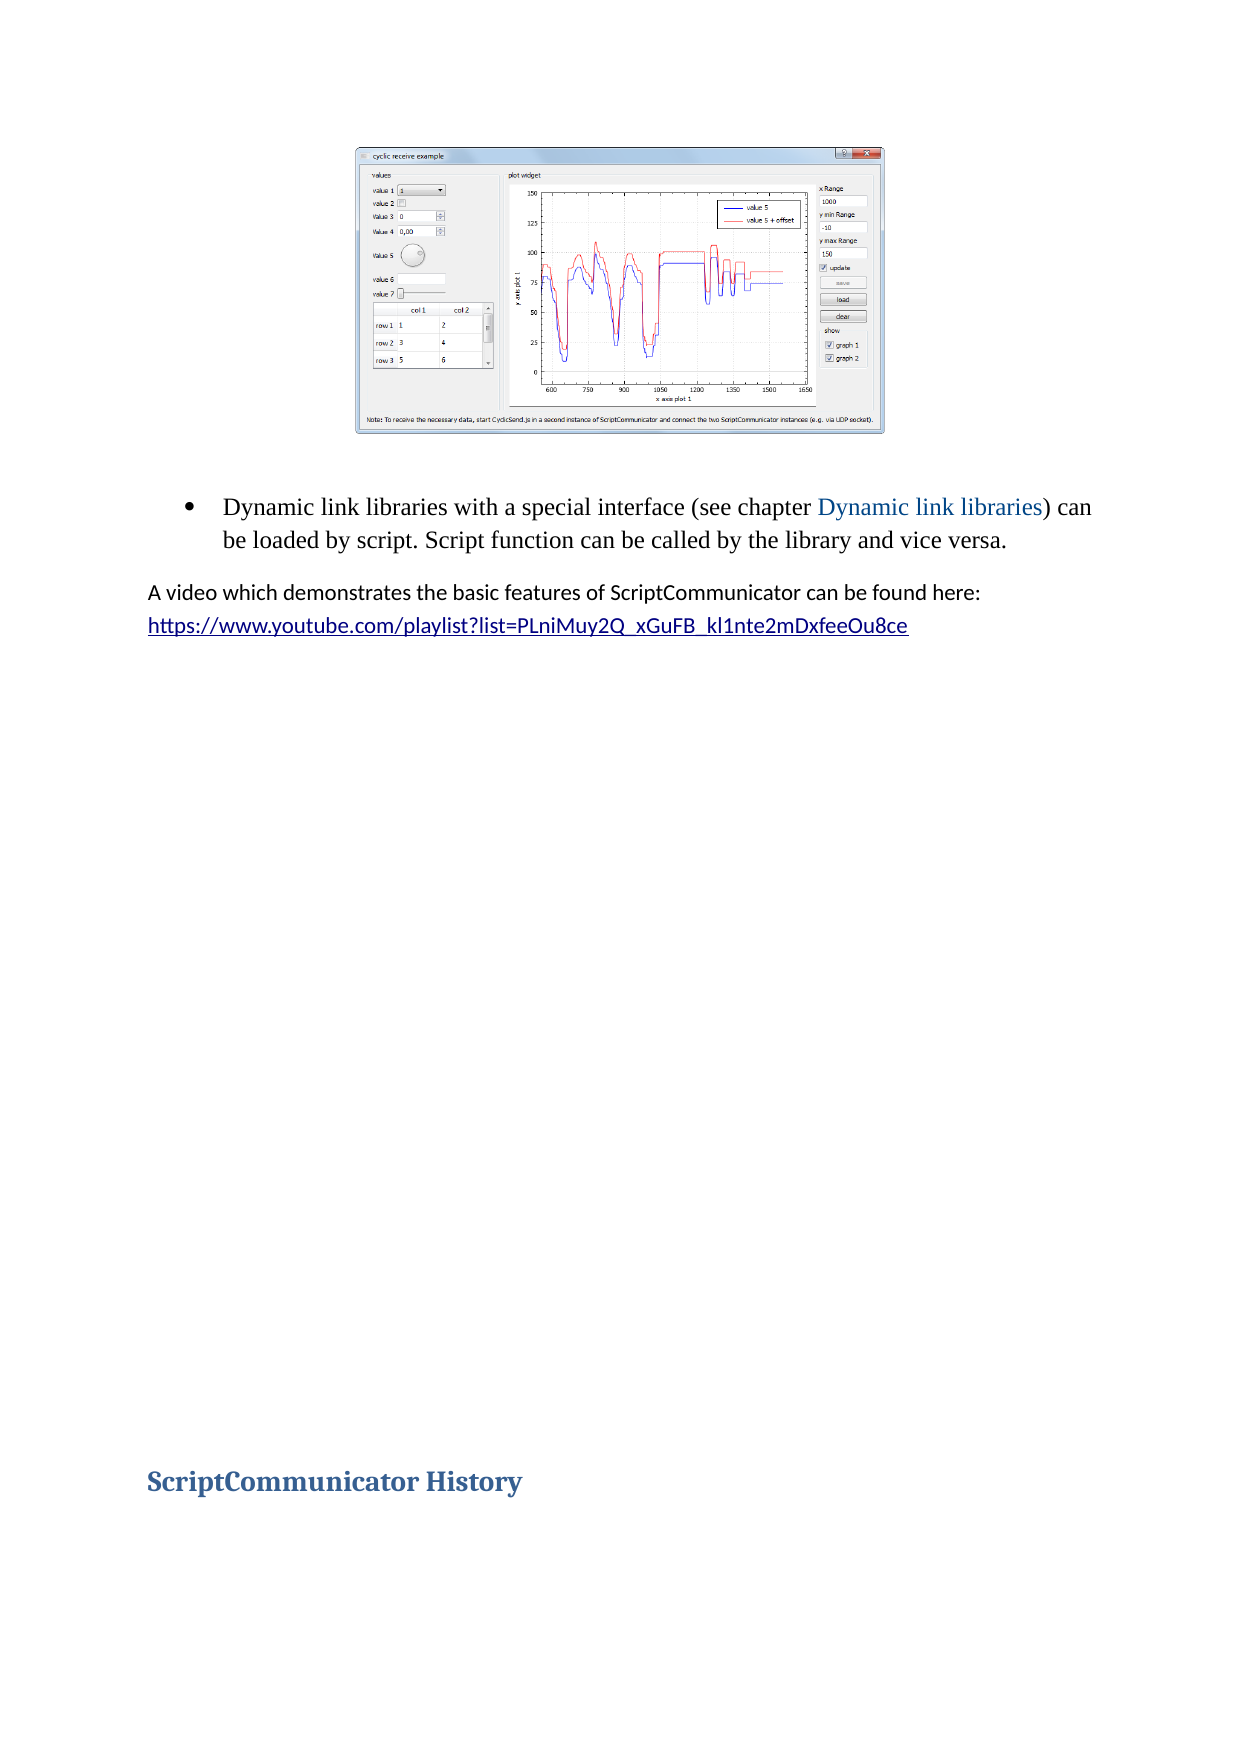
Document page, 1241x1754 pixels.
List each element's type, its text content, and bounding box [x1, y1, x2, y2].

subtitle ScriptCommunicator History [148, 1465, 1093, 1499]
text A video which demonstrates the basic features of ScriptCommunicator can be found here: [148, 578, 1093, 607]
picture [355, 147, 885, 434]
list Dynamic link libraries with a special interface (see chapter Dynamic link libraries) can be loaded by script. Script function can be called by the library and vice versa. [185, 492, 1093, 553]
text https://www.youtube.com/playlist?list=PLniMuy2Q_xGuFB_kl1nte2mDxfeeOu8ce [148, 611, 1093, 639]
